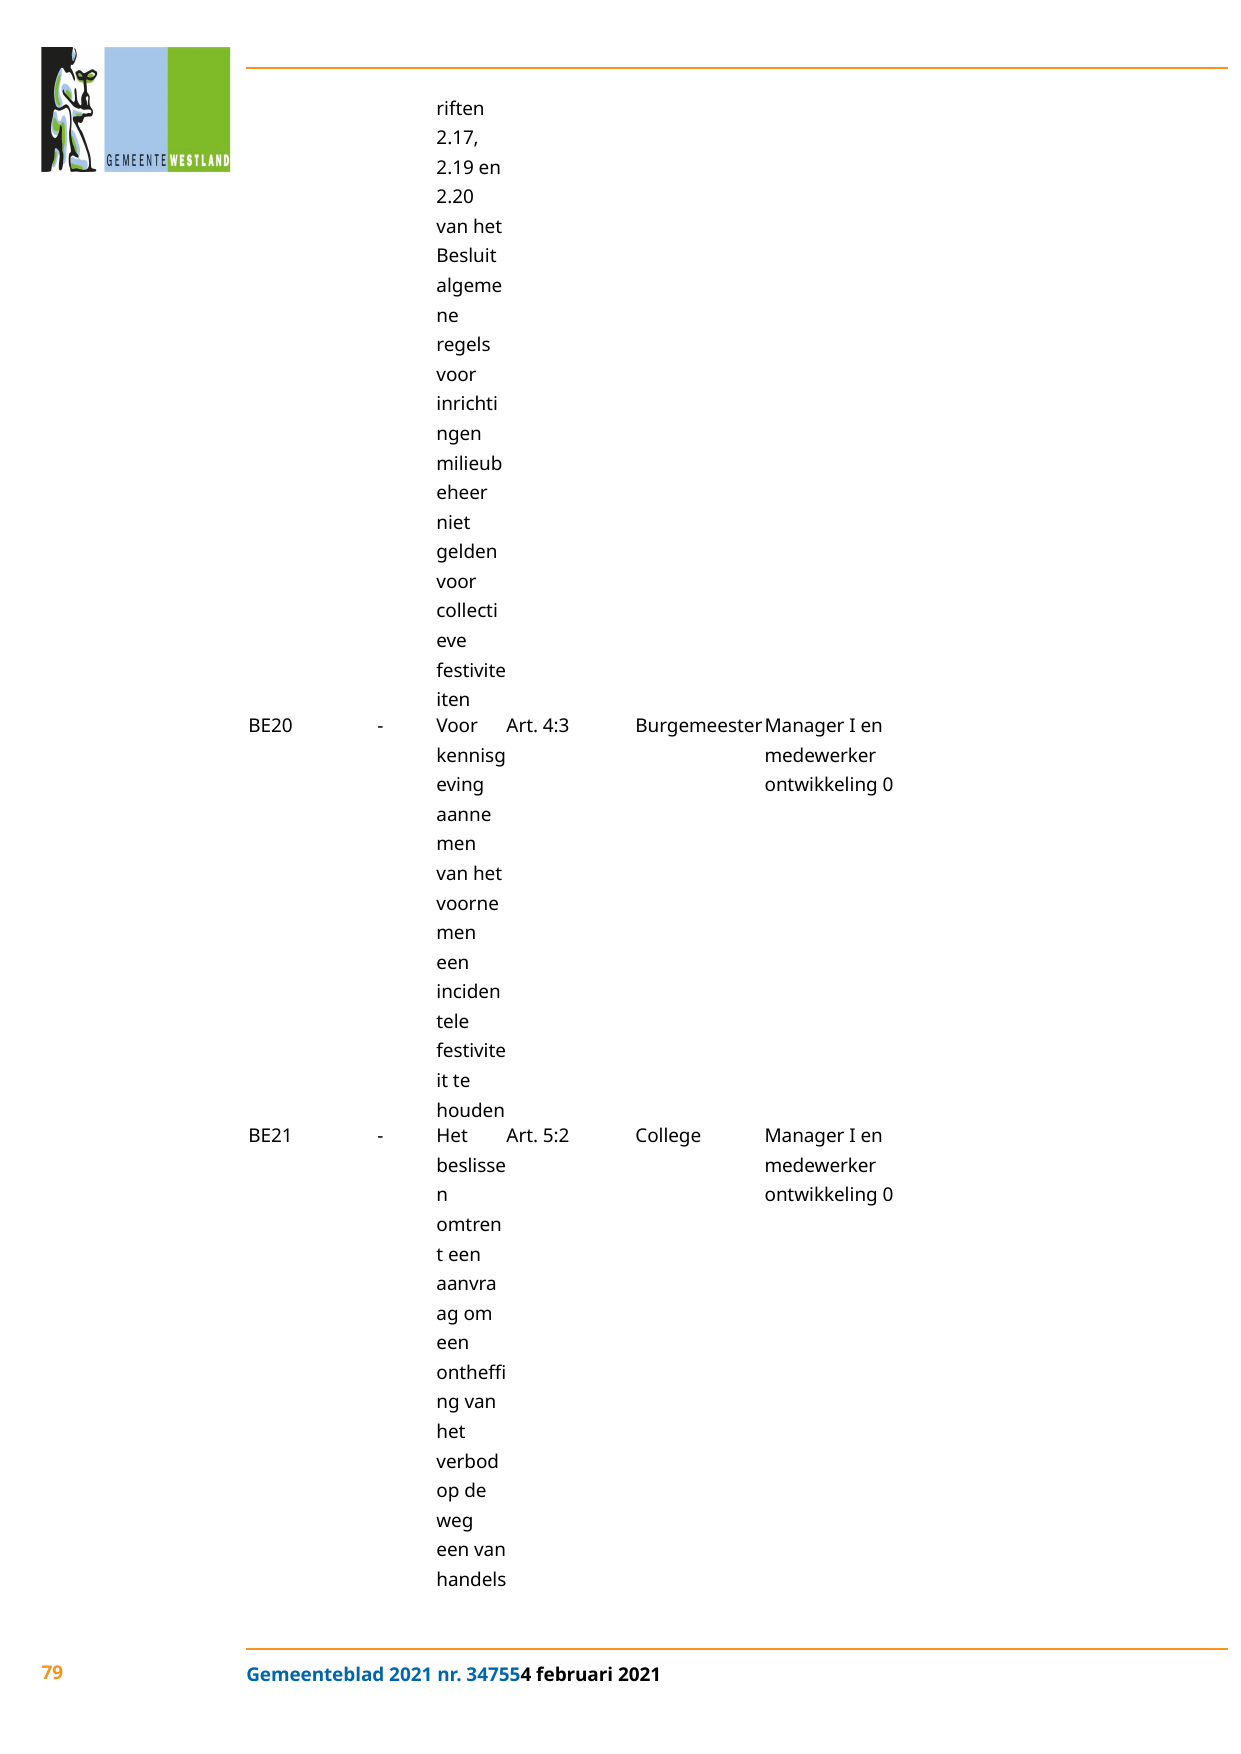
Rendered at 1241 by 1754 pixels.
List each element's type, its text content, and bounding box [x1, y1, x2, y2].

picture [41, 47, 231, 172]
table_cell Art. 5:2 [506, 1123, 635, 1592]
table_cell College [635, 1123, 764, 1592]
table_cell Voor kennisgeving aannemen van het voornemen een incidentele festiviteit te houden [377, 712, 506, 1122]
table_cell BE21 [248, 1123, 377, 1592]
table_cell [506, 95, 635, 712]
table_cell BE20 [248, 712, 377, 1122]
table_cell Art. 4:3 [506, 712, 635, 1122]
table_cell [894, 1123, 1022, 1592]
table_cell [248, 95, 377, 712]
table_cell [635, 95, 764, 712]
table_cell [1023, 1123, 1152, 1592]
table_cell [1023, 712, 1152, 1122]
table_cell Manager I en medewerker ontwikkeling 0 [764, 1123, 893, 1592]
table_cell Het beslissen omtrent een aanvraag om een ontheffing van het verbod op de weg een van handels [377, 1123, 506, 1592]
table_cell [894, 95, 1022, 712]
table_cell [764, 95, 893, 712]
table_cell Burgemeester [635, 712, 764, 1122]
table_cell riften 2.17, 2.19 en 2.20 van het Besluit algemene regels voor inrichtingen milieubeheer niet gelden voor collectieve festiviteiten [377, 95, 506, 712]
table_cell [894, 712, 1022, 1122]
table_cell [1023, 95, 1152, 712]
table_cell Manager I en medewerker ontwikkeling 0 [764, 712, 893, 1122]
